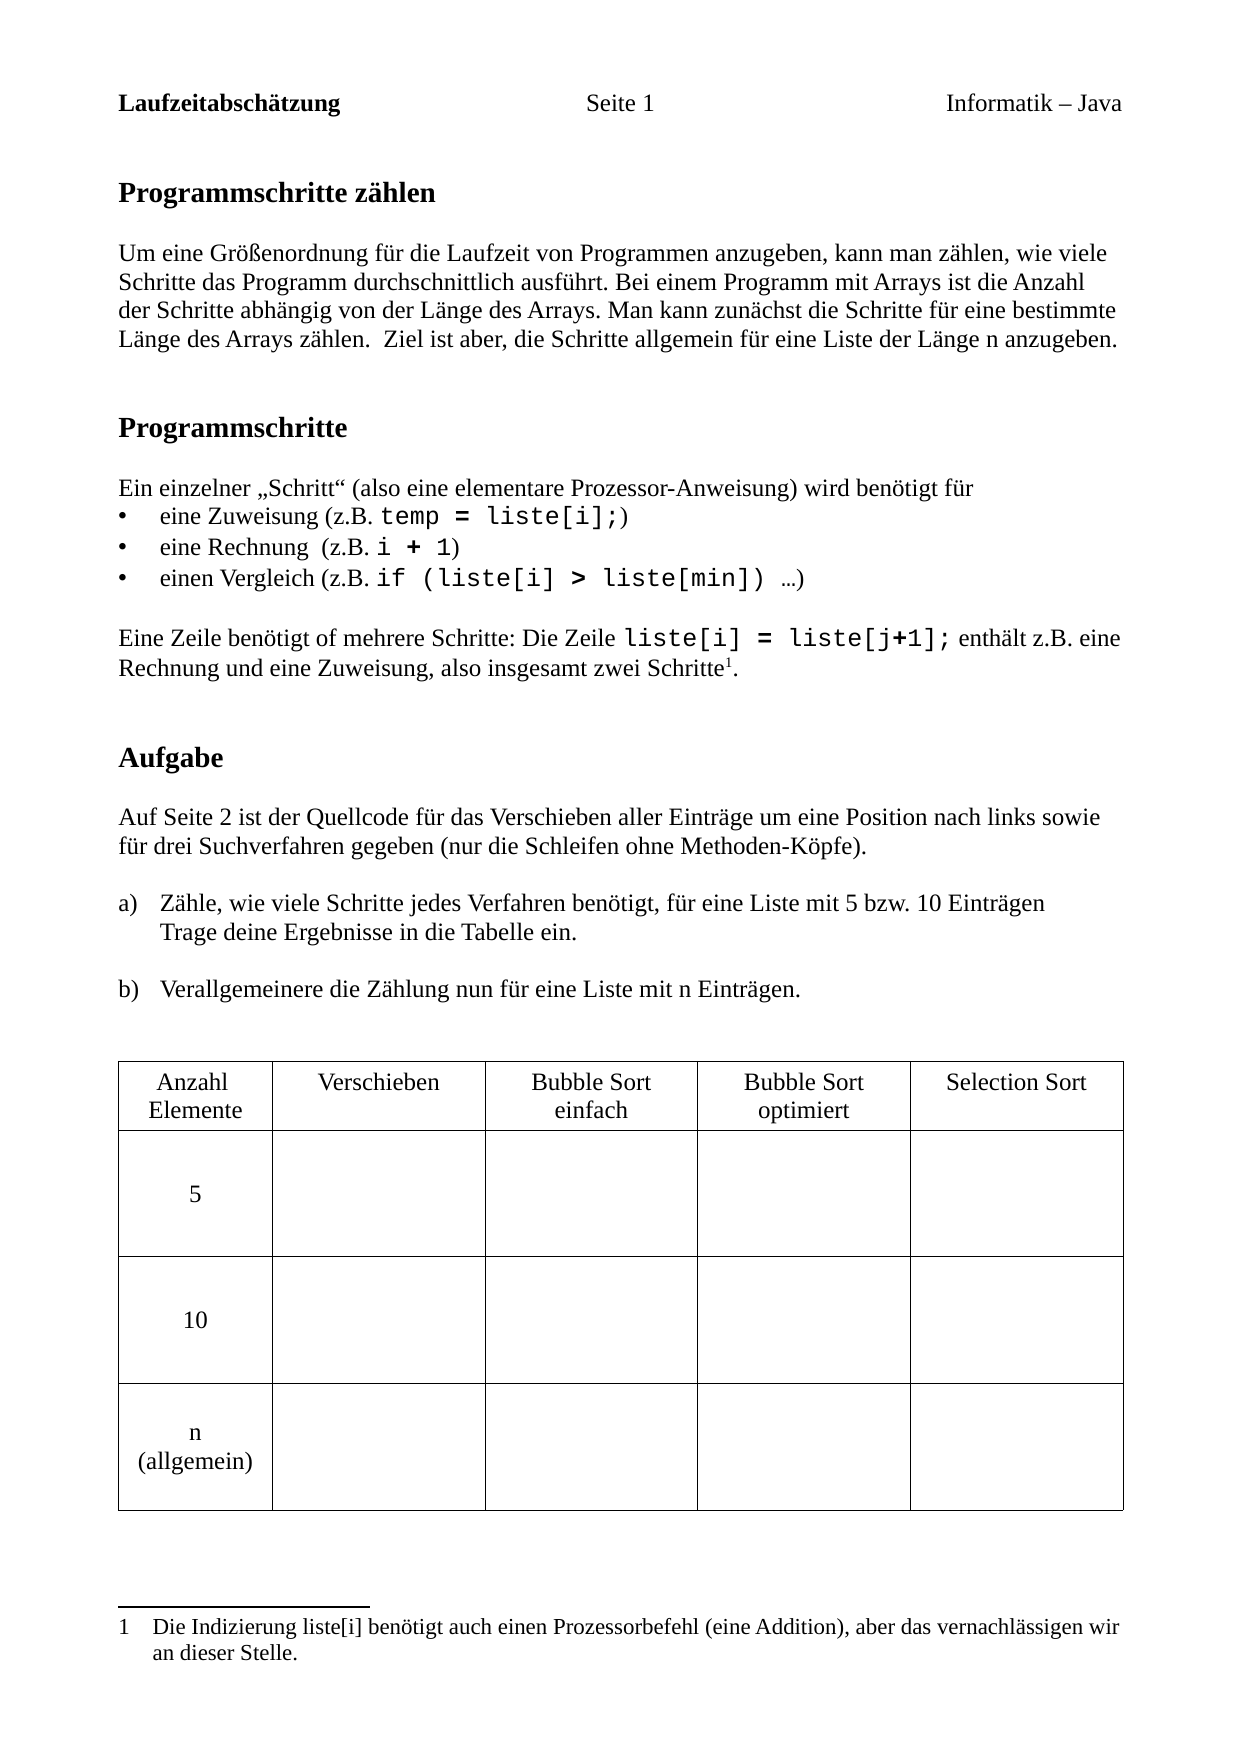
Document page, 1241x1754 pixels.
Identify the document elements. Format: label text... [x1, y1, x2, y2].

text Die Indizierung liste[i] benötigt auch einen Prozessorbefehl (eine Addition), aber das vernachlässigen wir [118, 1613, 1122, 1639]
table_cell n (allgemein) [119, 1384, 272, 1509]
table_cell [698, 1257, 910, 1383]
table_cell [273, 1257, 485, 1383]
list Verallgemeinere die Zählung nun für eine Liste mit n Einträgen. [118, 974, 1122, 1003]
text Aufgabe [118, 740, 1122, 773]
table_header Anzahl Elemente [119, 1062, 272, 1130]
table_cell [273, 1131, 485, 1256]
table_header Bubble Sort optimiert [698, 1062, 910, 1130]
text Ein einzelner „Schritt“ (also eine elementare Prozessor-Anweisung) wird benötigt für [118, 473, 1122, 501]
table_cell [486, 1131, 697, 1256]
table_cell [911, 1257, 1123, 1383]
table_cell [698, 1384, 910, 1509]
text Programmschritte [118, 410, 1122, 444]
table_cell [698, 1131, 910, 1256]
table_cell [911, 1131, 1123, 1256]
table_cell [486, 1257, 697, 1383]
table_header Bubble Sort einfach [486, 1062, 697, 1130]
list Zähle, wie viele Schritte jedes Verfahren benötigt, für eine Liste mit 5 bzw. 10 Einträgen Trage deine Ergebnisse in die Tabelle ein. [118, 888, 1122, 946]
list einen Vergleich (z.B. if (liste[i] > liste[min]) …) [118, 563, 1122, 594]
table_cell 5 [119, 1131, 272, 1256]
text Auf Seite 2 ist der Quellcode für das Verschieben aller Einträge um eine Position nach links sowie für drei Suchverfahren gegeben (nur die Schleifen ohne Methoden-Köpfe). [118, 802, 1122, 859]
table_header Verschieben [273, 1062, 485, 1130]
list eine Rechnung (z.B. i + 1) [118, 532, 1122, 563]
table_cell [486, 1384, 697, 1509]
text Programmschritte zählen [118, 176, 1122, 209]
table_cell [911, 1384, 1123, 1509]
text Um eine Größenordnung für die Laufzeit von Programmen anzugeben, kann man zählen, wie viele Schritte das Programm durchschnittlich ausführt. Bei einem Programm mit Arrays ist die Anzahl der Schritte abhängig von der Länge des Arrays. Man kann zunächst die Schritte für eine bestimmte Länge des Arrays zählen. Ziel ist aber, die Schritte allgemein für eine Liste der Länge n anzugeben. [118, 238, 1122, 353]
list eine Zuweisung (z.B. temp = liste[i];) [118, 501, 1122, 532]
table_cell [273, 1384, 485, 1509]
table_header Selection Sort [911, 1062, 1123, 1130]
text an dieser Stelle. [118, 1639, 1122, 1665]
table_cell 10 [119, 1257, 272, 1383]
text Eine Zeile benötigt of mehrere Schritte: Die Zeile liste[i] = liste[j+1]; enthält z.B. eine Rechnung und eine Zuweisung, also insgesamt zwei Schritte. [118, 623, 1122, 682]
